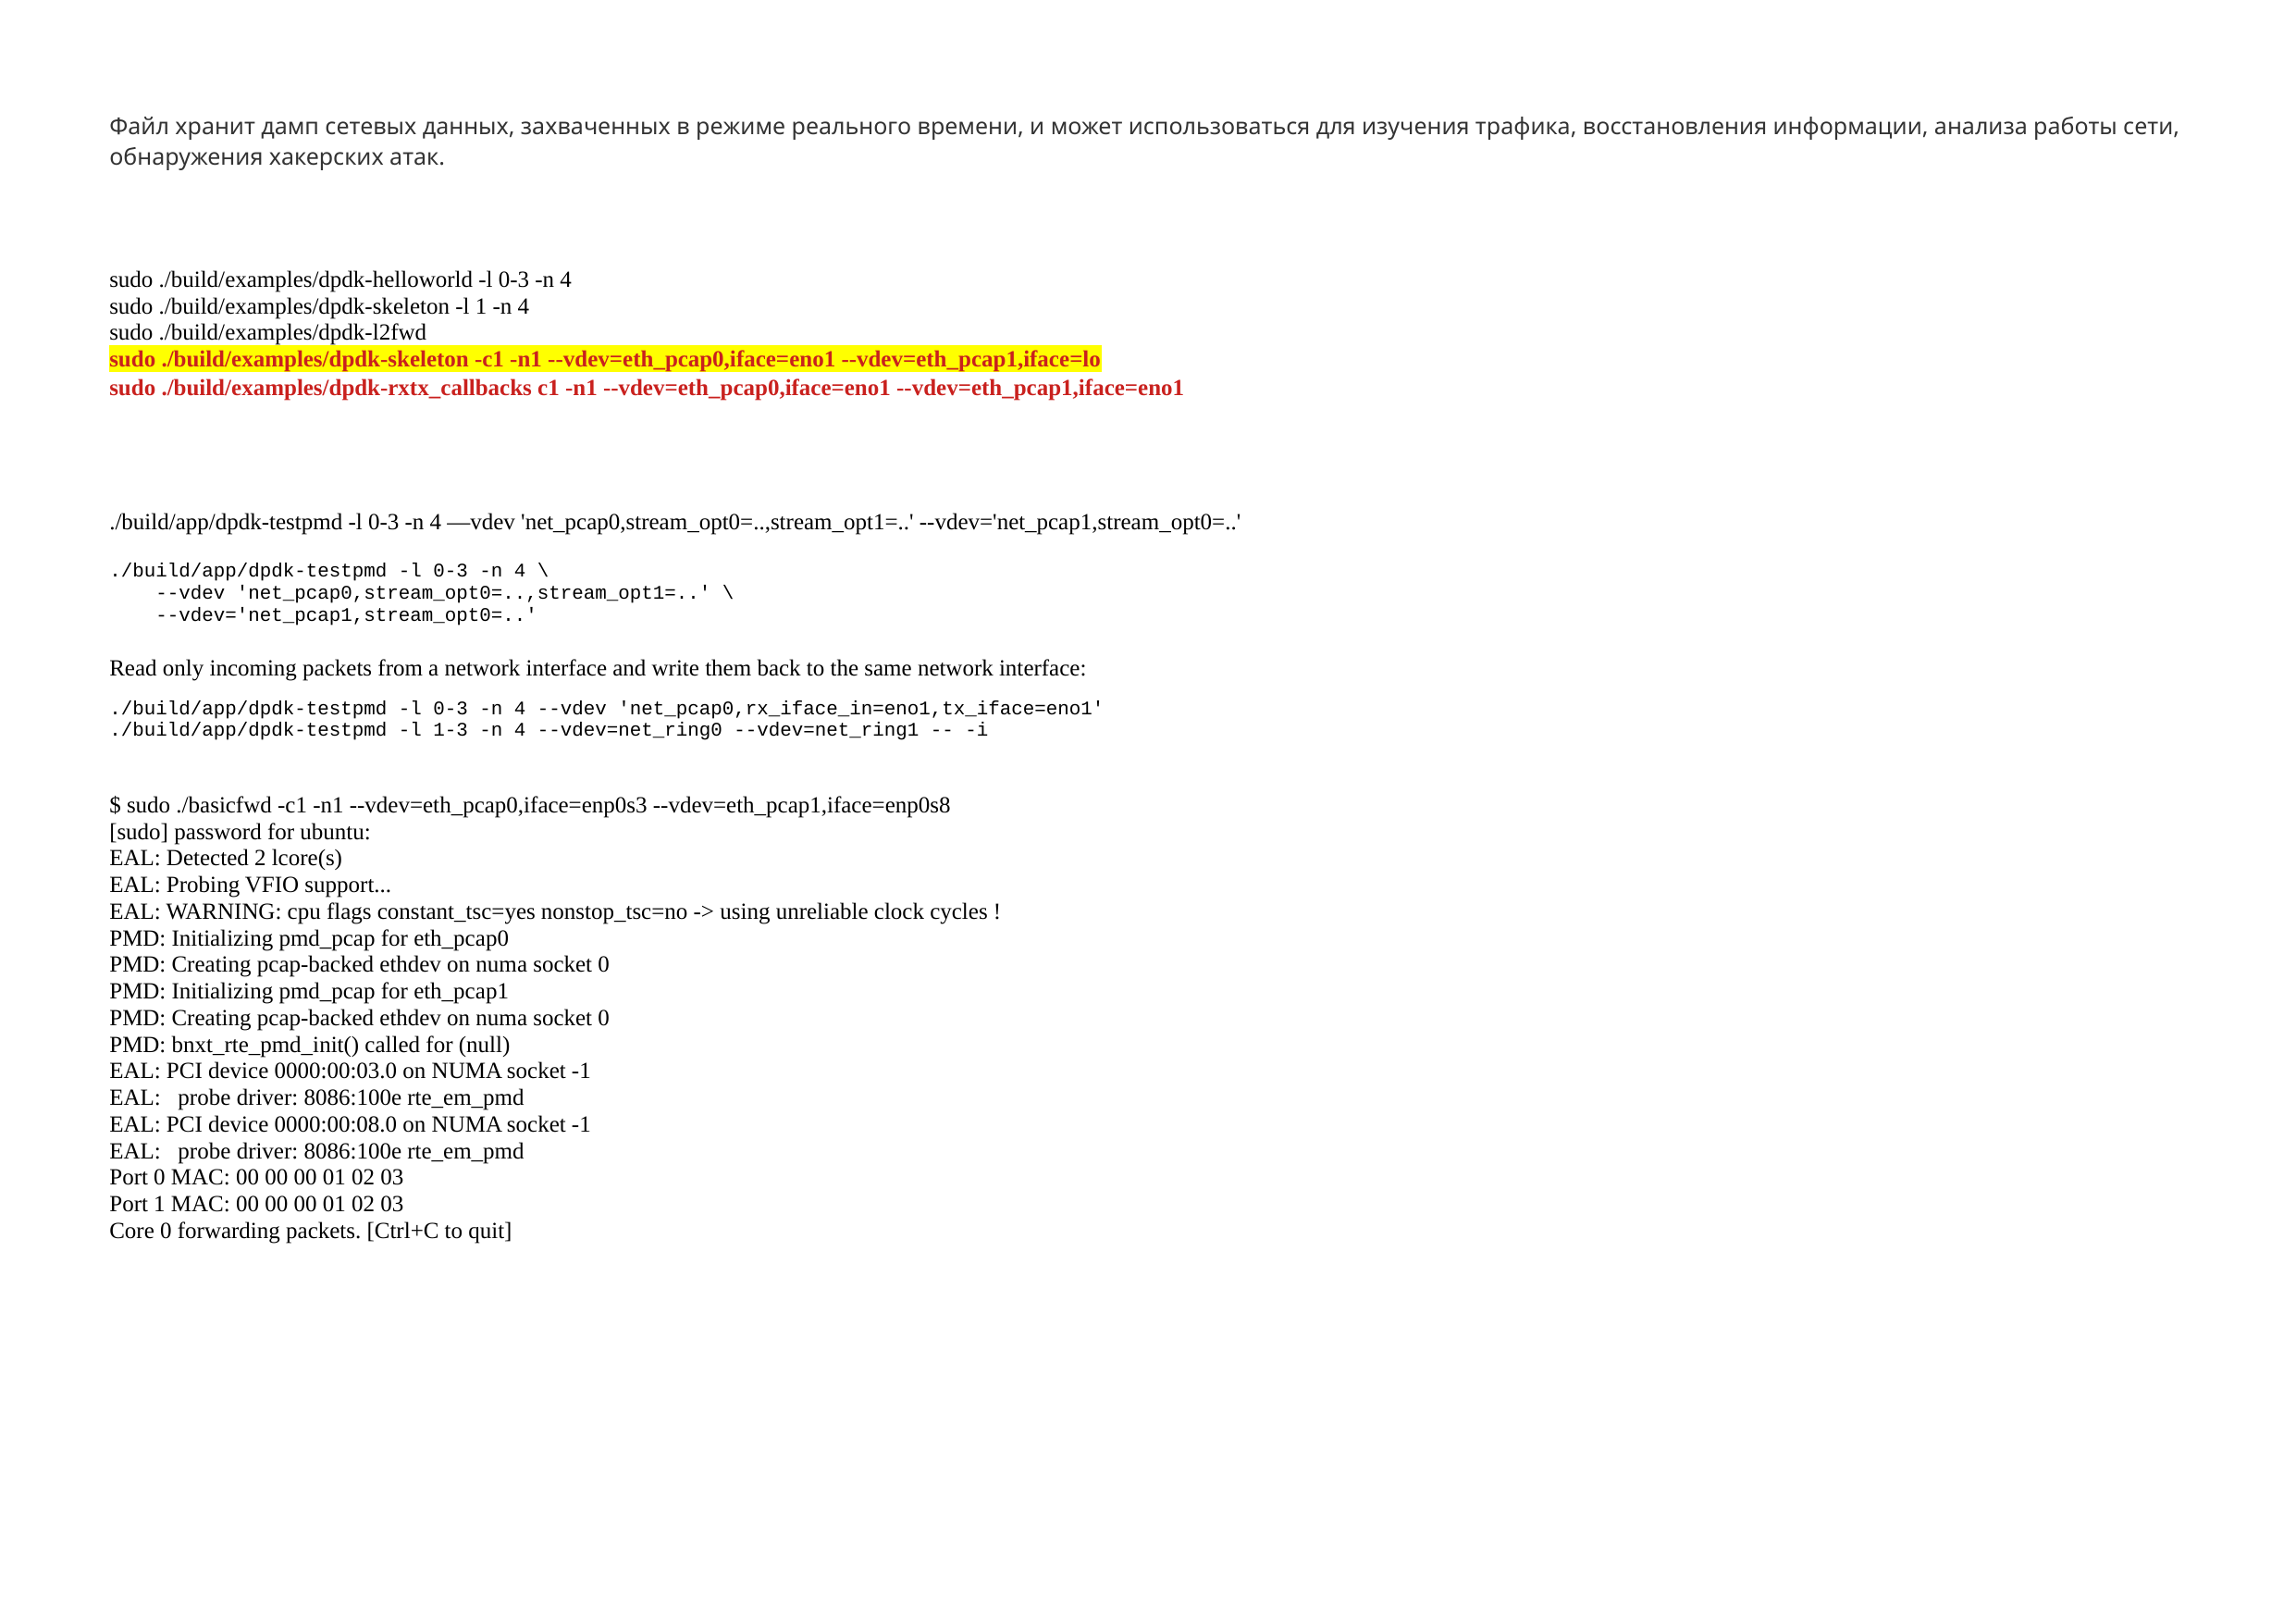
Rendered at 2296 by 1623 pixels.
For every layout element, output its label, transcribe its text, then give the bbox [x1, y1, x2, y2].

text EAL: WARNING: cpu flags constant_tsc=yes nonstop_tsc=no -> using unreliable clock cycles ! [109, 898, 2186, 924]
text sudo ./build/examples/dpdk-skeleton -c1 -n1 --vdev=eth_pcap0,iface=eno1 --vdev=eth_pcap1,iface=lo [109, 345, 2186, 372]
text PMD: Creating pcap-backed ethdev on numa socket 0 [109, 950, 2186, 977]
text ./build/app/dpdk-testpmd -l 0-3 -n 4 \ [109, 562, 2186, 583]
text PMD: Initializing pmd_pcap for eth_pcap1 [109, 977, 2186, 1004]
text ./build/app/dpdk-testpmd -l 1-3 -n 4 --vdev=net_ring0 --vdev=net_ring1 -- -i [109, 720, 2186, 742]
text sudo ./build/examples/dpdk-l2fwd [109, 318, 2186, 345]
text --vdev 'net_pcap0,stream_opt0=..,stream_opt1=..' \ [109, 583, 2186, 605]
text $ sudo ./basicfwd -c1 -n1 --vdev=eth_pcap0,iface=enp0s3 --vdev=eth_pcap1,iface=enp0s8 [109, 791, 2186, 818]
text Read only incoming packets from a network interface and write them back to the same network interface: [109, 654, 2186, 681]
text Port 1 MAC: 00 00 00 01 02 03 [109, 1190, 2186, 1217]
text [sudo] password for ubuntu: [109, 818, 2186, 844]
text Core 0 forwarding packets. [Ctrl+C to quit] [109, 1217, 2186, 1244]
text sudo ./build/examples/dpdk-rxtx_callbacks c1 -n1 --vdev=eth_pcap0,iface=eno1 --vdev=eth_pcap1,iface=eno1 [109, 372, 2186, 402]
text Файл хранит дамп сетевых данных, захваченных в режиме реального времени, и может использоваться для изучения трафика, восстановления информации, анализа работы сети, обнаружения хакерских атак. [109, 109, 2186, 172]
text PMD: Creating pcap-backed ethdev on numa socket 0 [109, 1004, 2186, 1031]
text Port 0 MAC: 00 00 00 01 02 03 [109, 1163, 2186, 1190]
text sudo ./build/examples/dpdk-skeleton -l 1 -n 4 [109, 292, 2186, 318]
text PMD: bnxt_rte_pmd_init() called for (null) [109, 1031, 2186, 1057]
text EAL: probe driver: 8086:100e rte_em_pmd [109, 1084, 2186, 1110]
text EAL: PCI device 0000:00:03.0 on NUMA socket -1 [109, 1057, 2186, 1084]
text sudo ./build/examples/dpdk-helloworld -l 0-3 -n 4 [109, 266, 2186, 292]
text EAL: probe driver: 8086:100e rte_em_pmd [109, 1137, 2186, 1163]
text ./build/app/dpdk-testpmd -l 0-3 -n 4 --vdev 'net_pcap0,rx_iface_in=eno1,tx_iface=eno1' [109, 698, 2186, 720]
text EAL: Probing VFIO support... [109, 871, 2186, 898]
text ./build/app/dpdk-testpmd -l 0-3 -n 4 —vdev 'net_pcap0,stream_opt0=..,stream_opt1=..' --vdev='net_pcap1,stream_opt0=..' [109, 508, 2186, 535]
text PMD: Initializing pmd_pcap for eth_pcap0 [109, 924, 2186, 950]
text EAL: PCI device 0000:00:08.0 on NUMA socket -1 [109, 1110, 2186, 1137]
text --vdev='net_pcap1,stream_opt0=..' [109, 605, 2186, 626]
text EAL: Detected 2 lcore(s) [109, 844, 2186, 871]
